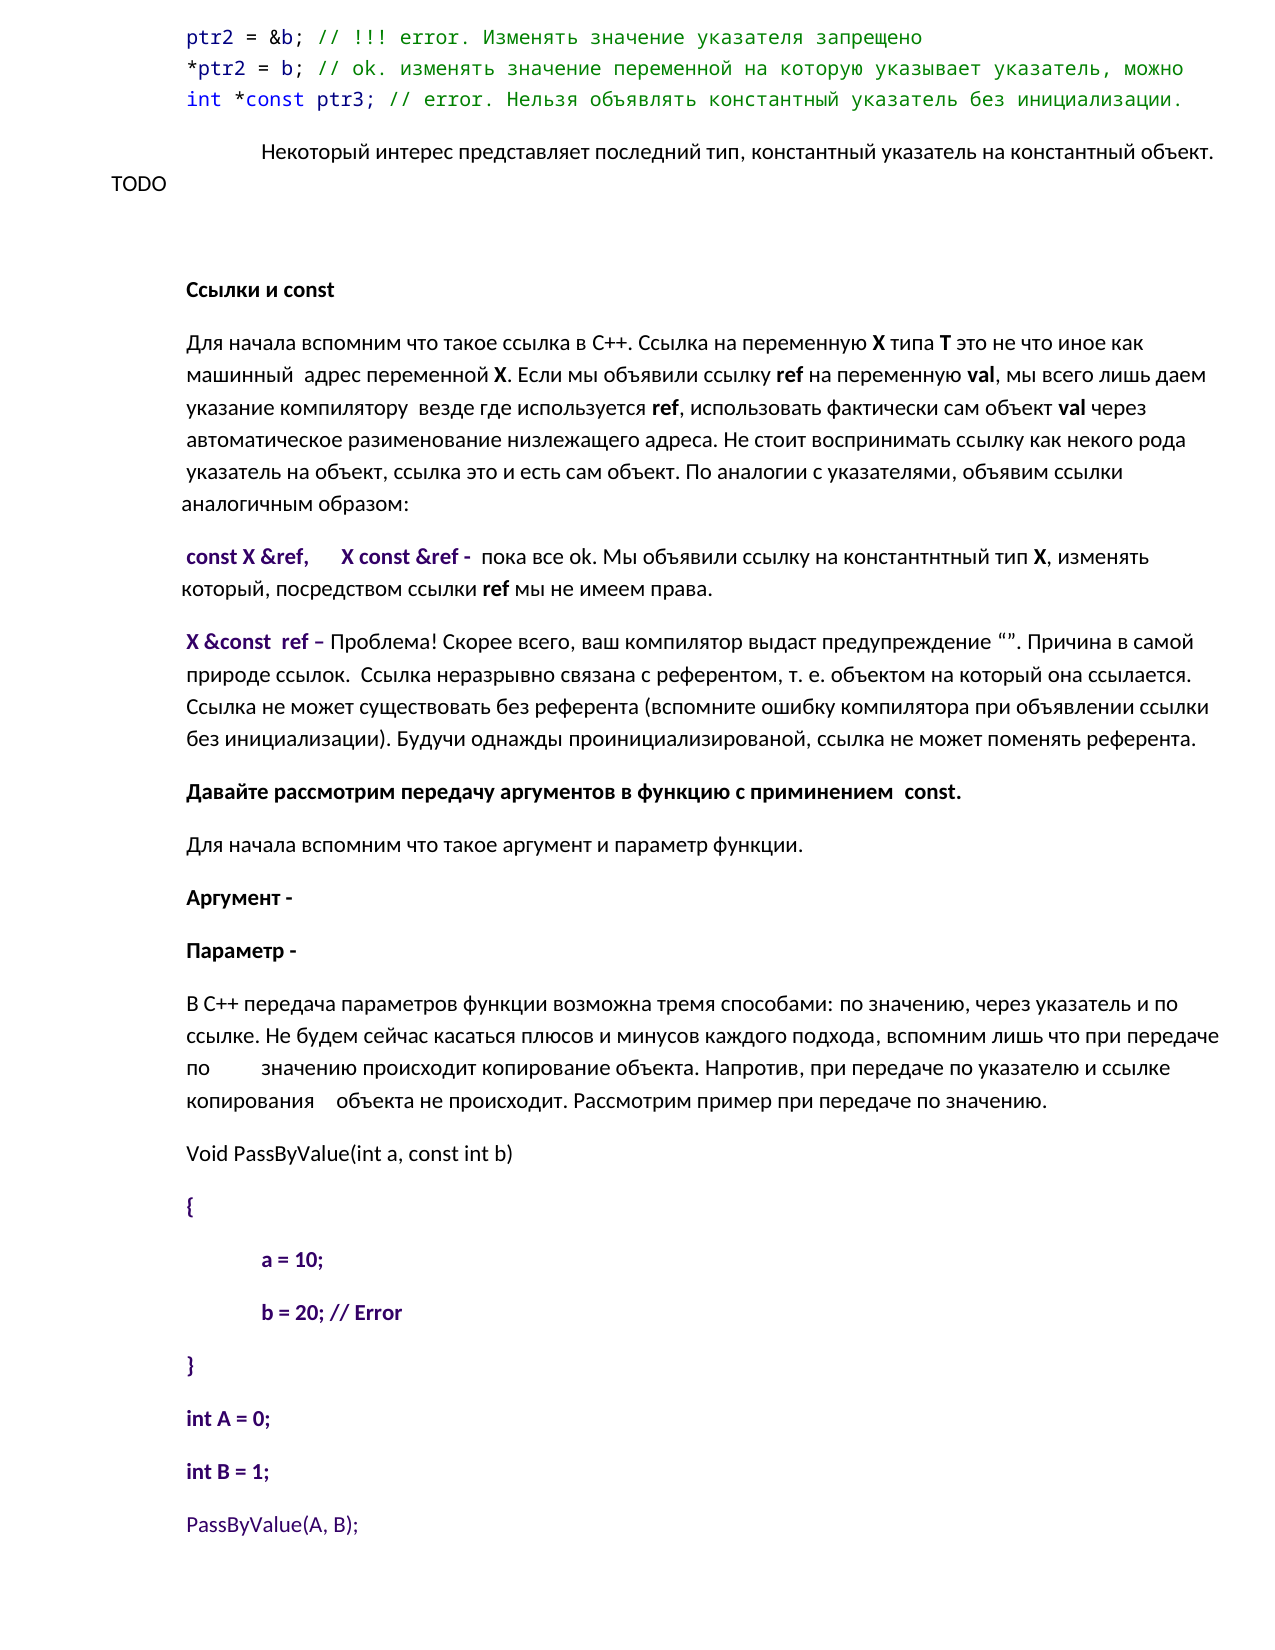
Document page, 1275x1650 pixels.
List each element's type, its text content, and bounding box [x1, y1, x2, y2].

text Void PassByValue(int a, const int b) [111, 1139, 1234, 1167]
text int A = 0; [111, 1404, 1234, 1432]
text } [111, 1351, 1234, 1379]
text a = 10; [111, 1245, 1234, 1273]
text Аргумент - [111, 883, 1234, 911]
text *ptr2 = b; // ok. изменять значение переменной на которую указывает указатель, можно [111, 54, 1234, 81]
text b = 20; // Error [111, 1298, 1234, 1326]
text { [111, 1192, 1234, 1220]
text Ссылки и const [111, 275, 1234, 303]
text ptr2 = &b; // !!! error. Изменять значение указателя запрещено [111, 23, 1234, 50]
text Для начала вспомним что такое ссылка в С++. Ссылка на переменную X типа T это не что иное как машинный адрес переменной X. Если мы объявили ссылку ref на переменную val, мы всего лишь даем указание компилятору везде где используется ref, использовать фактически сам объект val через автоматическое разименование низлежащего адреса. Не стоит воспринимать ссылку как некого рода указатель на объект, ссылка это и есть сам объект. По аналогии с указателями, объявим ссылки аналогичным образом: [181, 328, 1234, 517]
text Некоторый интерес представляет последний тип, константный указатель на константный объект. TODO [111, 137, 1234, 197]
text Для начала вспомним что такое аргумент и параметр функции. [111, 830, 1234, 858]
text В С++ передача параметров функции возможна тремя способами: по значению, через указатель и по ссылке. Не будем сейчас касаться плюсов и минусов каждого подхода, вспомним лишь что при передаче по значению происходит копирование объекта. Напротив, при передаче по указателю и ссылке копирования объекта не происходит. Рассмотрим пример при передаче по значению. [111, 989, 1234, 1114]
text const X &ref, X const &ref - пока все ok. Мы объявили ссылку на константнтный тип Х, изменять который, посредством ссылки ref мы не имеем права. [181, 542, 1234, 602]
text Параметр - [111, 936, 1234, 964]
text PassByValue(A, B); [111, 1510, 1234, 1538]
text int *const ptr3; // error. Нельзя объявлять константный указатель без инициализации. [111, 85, 1234, 112]
text X &const ref – Проблема! Скорее всего, ваш компилятор выдаст предупреждение “”. Причина в самой природе ссылок. Ссылка неразрывно связана с референтом, т. е. объектом на который она ссылается. Ссылка не может существовать без референта (вспомните ошибку компилятора при объявлении ссылки без инициализации). Будучи однажды проинициализированой, ссылка не может поменять референта. [111, 627, 1234, 752]
text int B = 1; [111, 1457, 1234, 1485]
text Давайте рассмотрим передачу аргументов в функцию с приминением const. [111, 777, 1234, 805]
